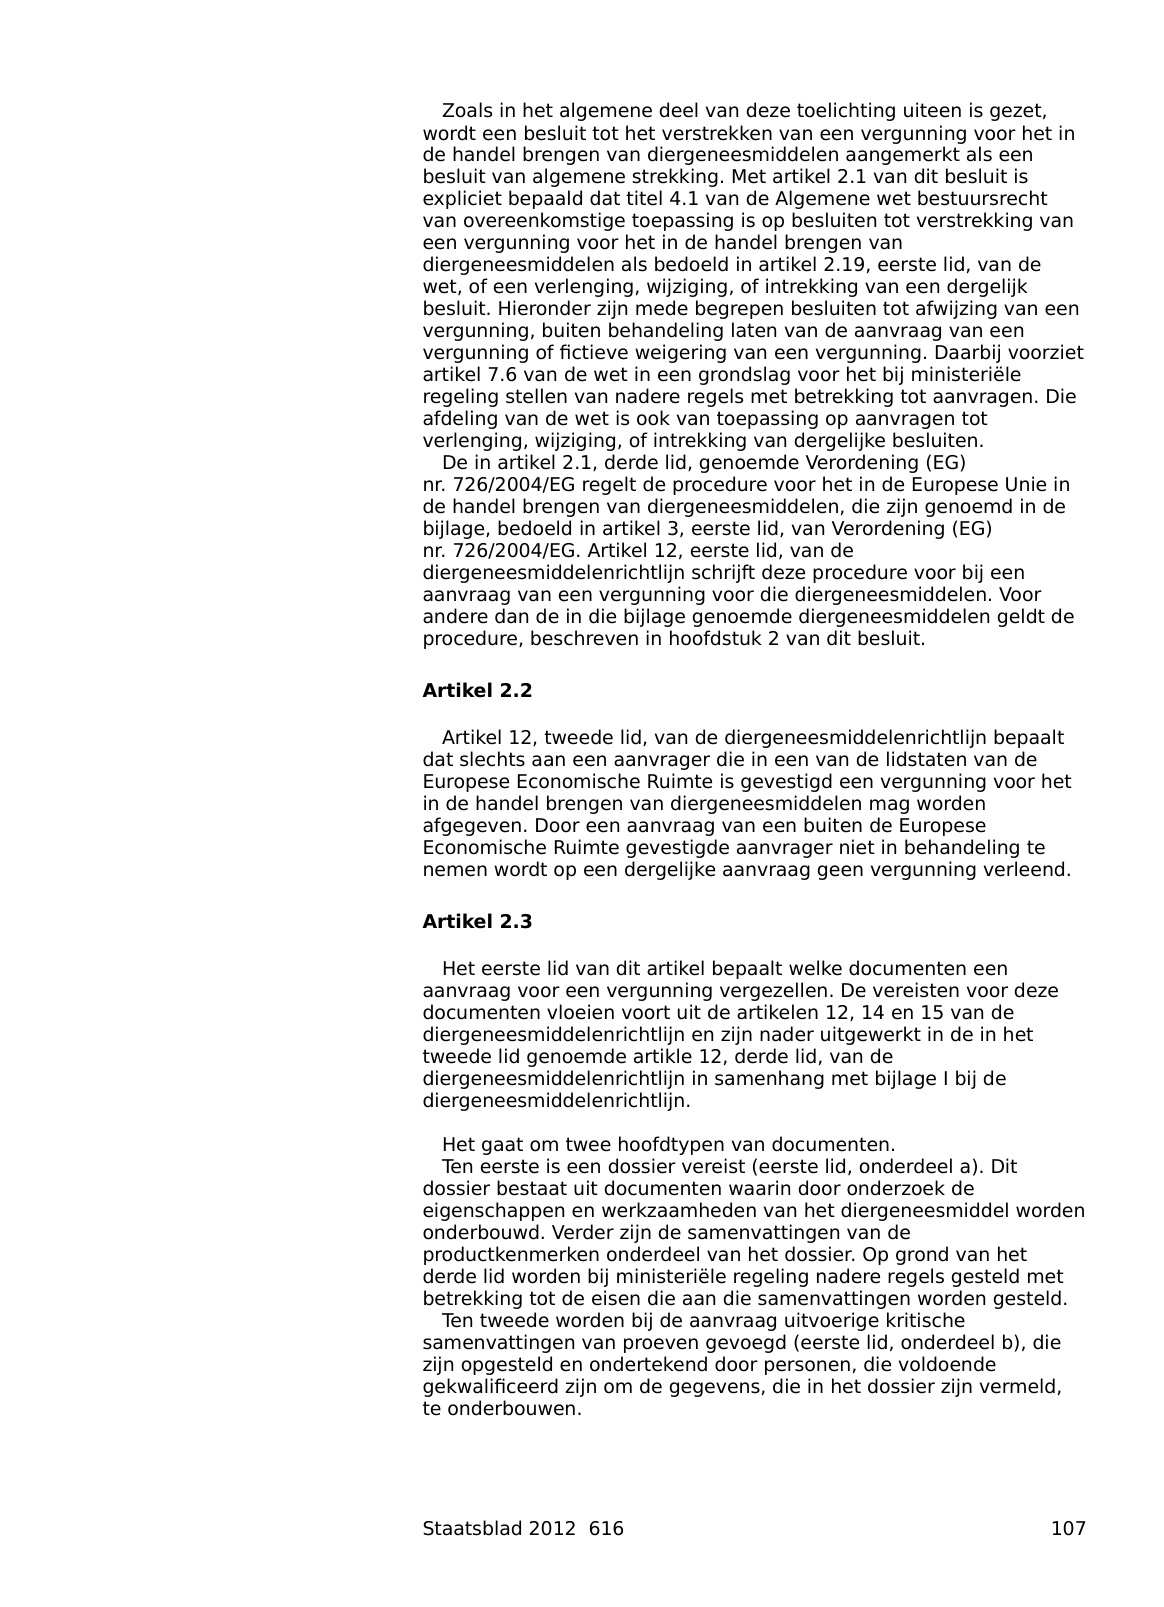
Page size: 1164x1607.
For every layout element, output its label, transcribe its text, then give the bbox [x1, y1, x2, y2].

text De in artikel 2.1, derde lid, genoemde Verordening (EG) nr. 726/2004/EG regelt de procedure voor het in de Europese Unie in de handel brengen van diergeneesmiddelen, die zijn genoemd in de bijlage, bedoeld in artikel 3, eerste lid, van Verordening (EG) nr. 726/2004/EG. Artikel 12, eerste lid, van de diergeneesmiddelenrichtlijn schrijft deze procedure voor bij een aanvraag van een vergunning voor die diergeneesmiddelen. Voor andere dan de in die bijlage genoemde diergeneesmiddelen geldt de procedure, beschreven in hoofdstuk 2 van dit besluit. [422, 452, 1087, 650]
text Zoals in het algemene deel van deze toelichting uiteen is gezet, wordt een besluit tot het verstrekken van een vergunning voor het in de handel brengen van diergeneesmiddelen aangemerkt als een besluit van algemene strekking. Met artikel 2.1 van dit besluit is expliciet bepaald dat titel 4.1 van de Algemene wet bestuursrecht van overeenkomstige toepassing is op besluiten tot verstrekking van een vergunning voor het in de handel brengen van diergeneesmiddelen als bedoeld in artikel 2.19, eerste lid, van de wet, of een verlenging, wijziging, of intrekking van een dergelijk besluit. Hieronder zijn mede begrepen besluiten tot afwijzing van een vergunning, buiten behandeling laten van de aanvraag van een vergunning of fictieve weigering van een vergunning. Daarbij voorziet artikel 7.6 van de wet in een grondslag voor het bij ministeriële regeling stellen van nadere regels met betrekking tot aanvragen. Die afdeling van de wet is ook van toepassing op aanvragen tot verlenging, wijziging, of intrekking van dergelijke besluiten. [422, 100, 1087, 452]
text Artikel 12, tweede lid, van de diergeneesmiddelenrichtlijn bepaalt dat slechts aan een aanvrager die in een van de lidstaten van de Europese Economische Ruimte is gevestigd een vergunning voor het in de handel brengen van diergeneesmiddelen mag worden afgegeven. Door een aanvraag van een buiten de Europese Economische Ruimte gevestigde aanvrager niet in behandeling te nemen wordt op een dergelijke aanvraag geen vergunning verleend. [422, 727, 1087, 881]
text Ten tweede worden bij de aanvraag uitvoerige kritische samenvattingen van proeven gevoegd (eerste lid, onderdeel b), die zijn opgesteld en ondertekend door personen, die voldoende gekwalificeerd zijn om de gegevens, die in het dossier zijn vermeld, te onderbouwen. [422, 1309, 1087, 1419]
subtitle Artikel 2.3 [422, 911, 1087, 933]
text Ten eerste is een dossier vereist (eerste lid, onderdeel a). Dit dossier bestaat uit documenten waarin door onderzoek de eigenschappen en werkzaamheden van het diergeneesmiddel worden onderbouwd. Verder zijn de samenvattingen van de productkenmerken onderdeel van het dossier. Op grond van het derde lid worden bij ministeriële regeling nadere regels gesteld met betrekking tot de eisen die aan die samenvattingen worden gesteld. [422, 1156, 1087, 1309]
subtitle Artikel 2.2 [422, 680, 1087, 702]
text Het gaat om twee hoofdtypen van documenten. [422, 1134, 1087, 1156]
text Het eerste lid van dit artikel bepaalt welke documenten een aanvraag voor een vergunning vergezellen. De vereisten voor deze documenten vloeien voort uit de artikelen 12, 14 en 15 van de diergeneesmiddelenrichtlijn en zijn nader uitgewerkt in de in het tweede lid genoemde artikle 12, derde lid, van de diergeneesmiddelenrichtlijn in samenhang met bijlage I bij de diergeneesmiddelenrichtlijn. [422, 958, 1087, 1112]
